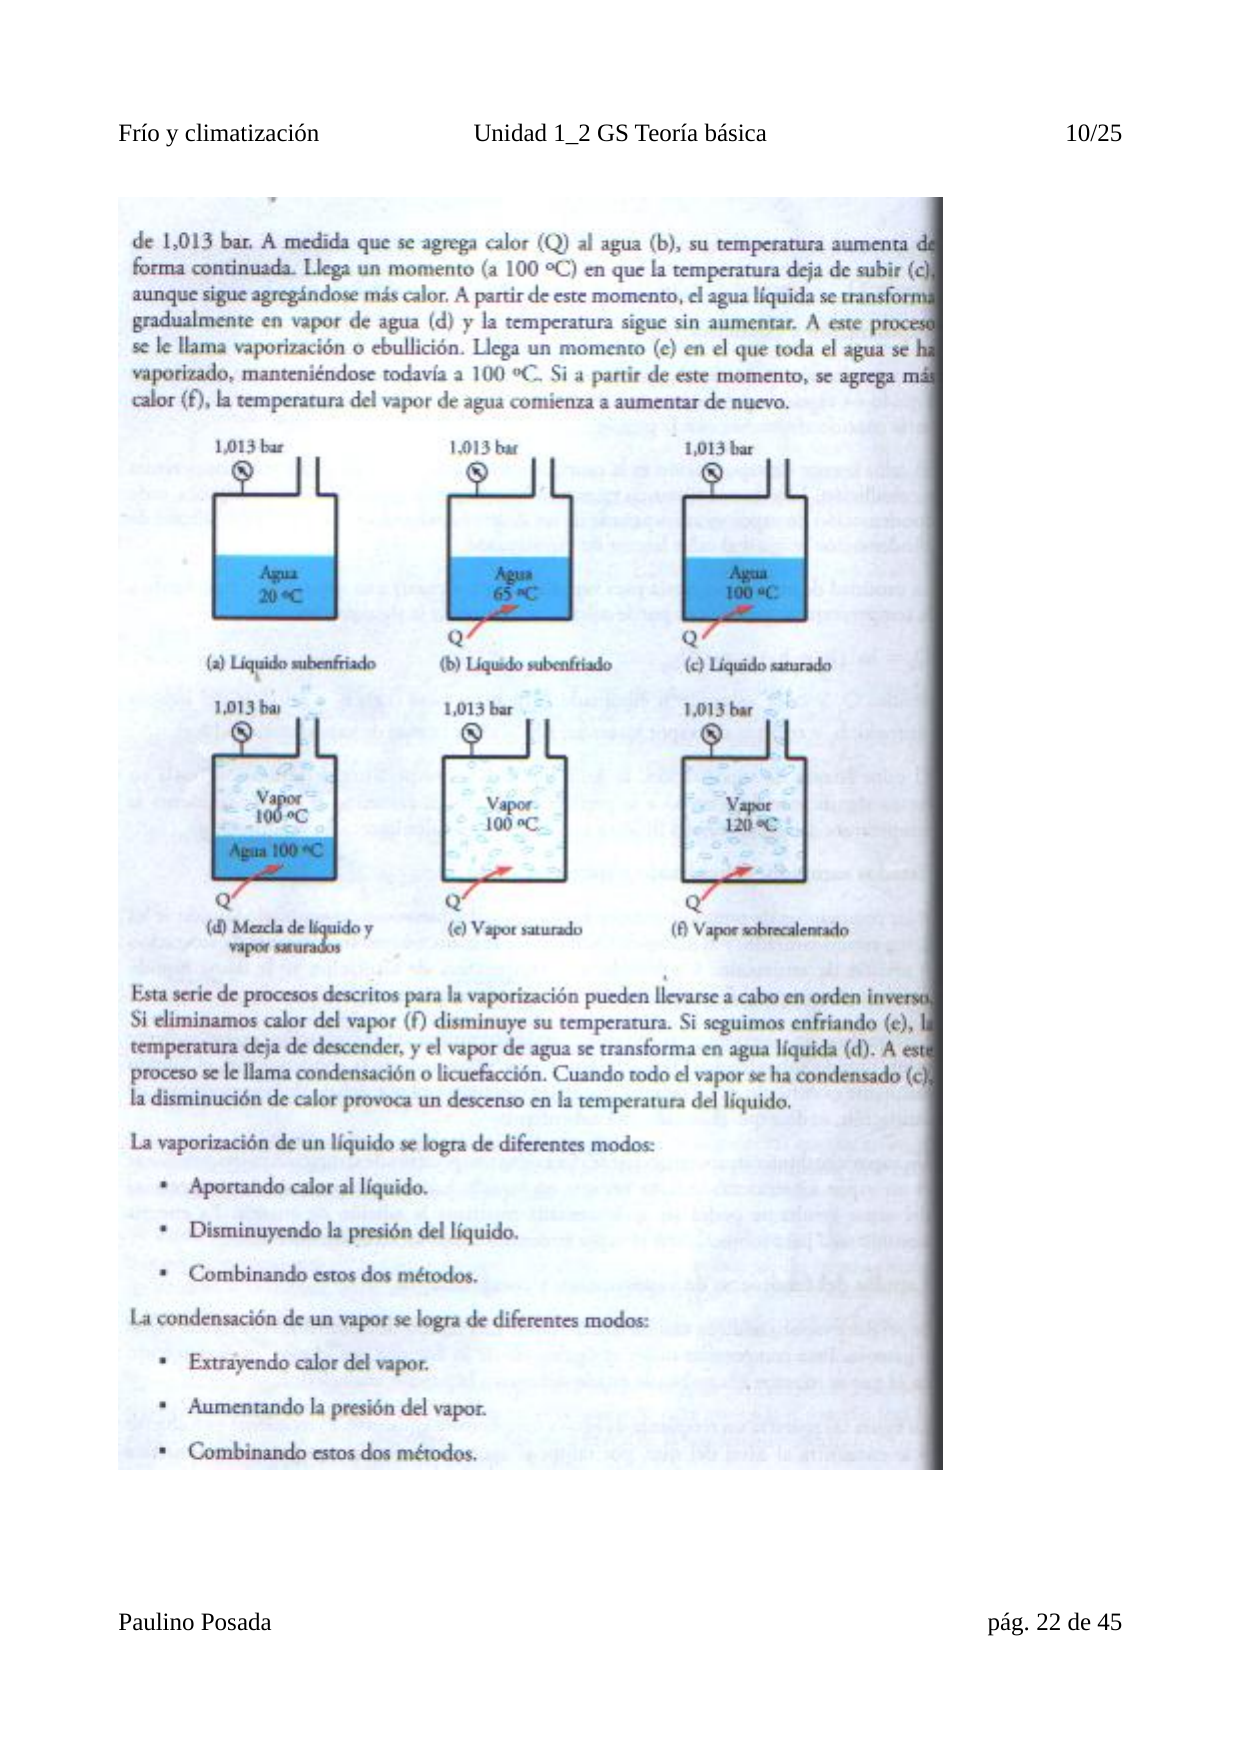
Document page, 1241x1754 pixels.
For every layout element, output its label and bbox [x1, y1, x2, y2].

picture [118, 197, 943, 1470]
